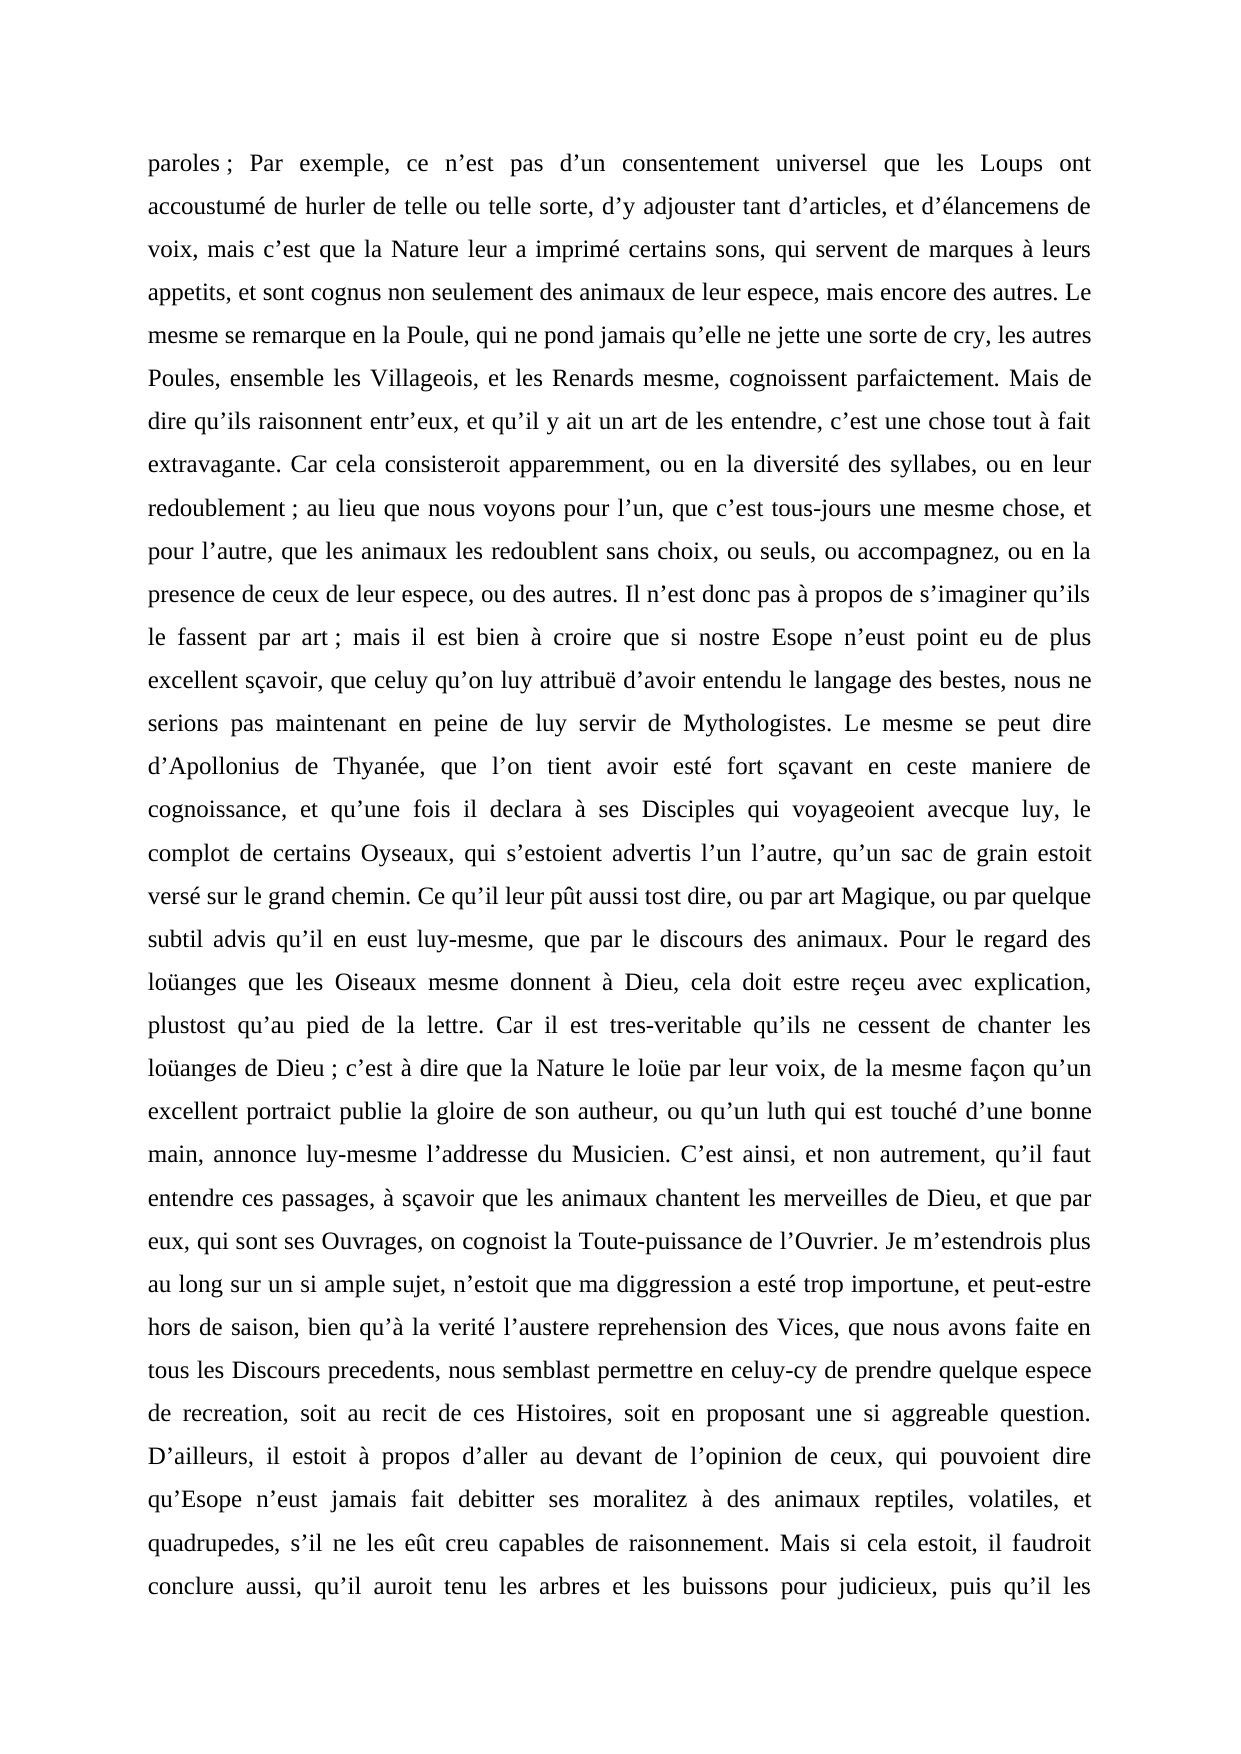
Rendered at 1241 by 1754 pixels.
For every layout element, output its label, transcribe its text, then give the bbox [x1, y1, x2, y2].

text paroles ; Par exemple, ce n’est pas d’un consentement universel que les Loups ont accoustumé de hurler de telle ou telle sorte, d’y adjouster tant d’articles, et d’élancemens de voix, mais c’est que la Nature leur a imprimé certains sons, qui servent de marques à leurs appetits, et sont cognus non seulement des animaux de leur espece, mais encore des autres. Le mesme se remarque en la Poule, qui ne pond jamais qu’elle ne jette une sorte de cry, les autres Poules, ensemble les Villageois, et les Renards mesme, cognoissent parfaictement. Mais de dire qu’ils raisonnent entr’eux, et qu’il y ait un art de les entendre, c’est une chose tout à fait extravagante. Car cela consisteroit apparemment, ou en la diversité des syllabes, ou en leur redoublement ; au lieu que nous voyons pour l’un, que c’est tous-jours une mesme chose, et pour l’autre, que les animaux les redoublent sans choix, ou seuls, ou accompagnez, ou en la presence de ceux de leur espece, ou des autres. Il n’est donc pas à propos de s’imaginer qu’ils le fassent par art ; mais il est bien à croire que si nostre Esope n’eust point eu de plus excellent sçavoir, que celuy qu’on luy attribuë d’avoir entendu le langage des bestes, nous ne serions pas maintenant en peine de luy servir de Mythologistes. Le mesme se peut dire d’Apollonius de Thyanée, que l’on tient avoir esté fort sçavant en ceste maniere de cognoissance, et qu’une fois il declara à ses Disciples qui voyageoient avecque luy, le complot de certains Oyseaux, qui s’estoient advertis l’un l’autre, qu’un sac de grain estoit versé sur le grand chemin. Ce qu’il leur pût aussi tost dire, ou par art Magique, ou par quelque subtil advis qu’il en eust luy-mesme, que par le discours des animaux. Pour le regard des loüanges que les Oiseaux mesme donnent à Dieu, cela doit estre reçeu avec explication, plustost qu’au pied de la lettre. Car il est tres-veritable qu’ils ne cessent de chanter les loüanges de Dieu ; c’est à dire que la Nature le loüe par leur voix, de la mesme façon qu’un excellent portraict publie la gloire de son autheur, ou qu’un luth qui est touché d’une bonne main, annonce luy-mesme l’addresse du Musicien. C’est ainsi, et non autrement, qu’il faut entendre ces passages, à sçavoir que les animaux chantent les merveilles de Dieu, et que par eux, qui sont ses Ouvrages, on cognoist la Toute-puissance de l’Ouvrier. Je m’estendrois plus au long sur un si ample sujet, n’estoit que ma diggression a esté trop importune, et peut-estre hors de saison, bien qu’à la verité l’austere reprehension des Vices, que nous avons faite en tous les Discours precedents, nous semblast permettre en celuy-cy de prendre quelque espece de recreation, soit au recit de ces Histoires, soit en proposant une si aggreable question. D’ailleurs, il estoit à propos d’aller au devant de l’opinion de ceux, qui pouvoient dire qu’Esope n’eust jamais fait debitter ses moralitez à des animaux reptiles, volatiles, et quadrupedes, s’il ne les eût creu capables de raisonnement. Mais si cela estoit, il faudroit conclure aussi, qu’il auroit tenu les arbres et les buissons pour judicieux, puis qu’il les [148, 148, 1093, 1599]
